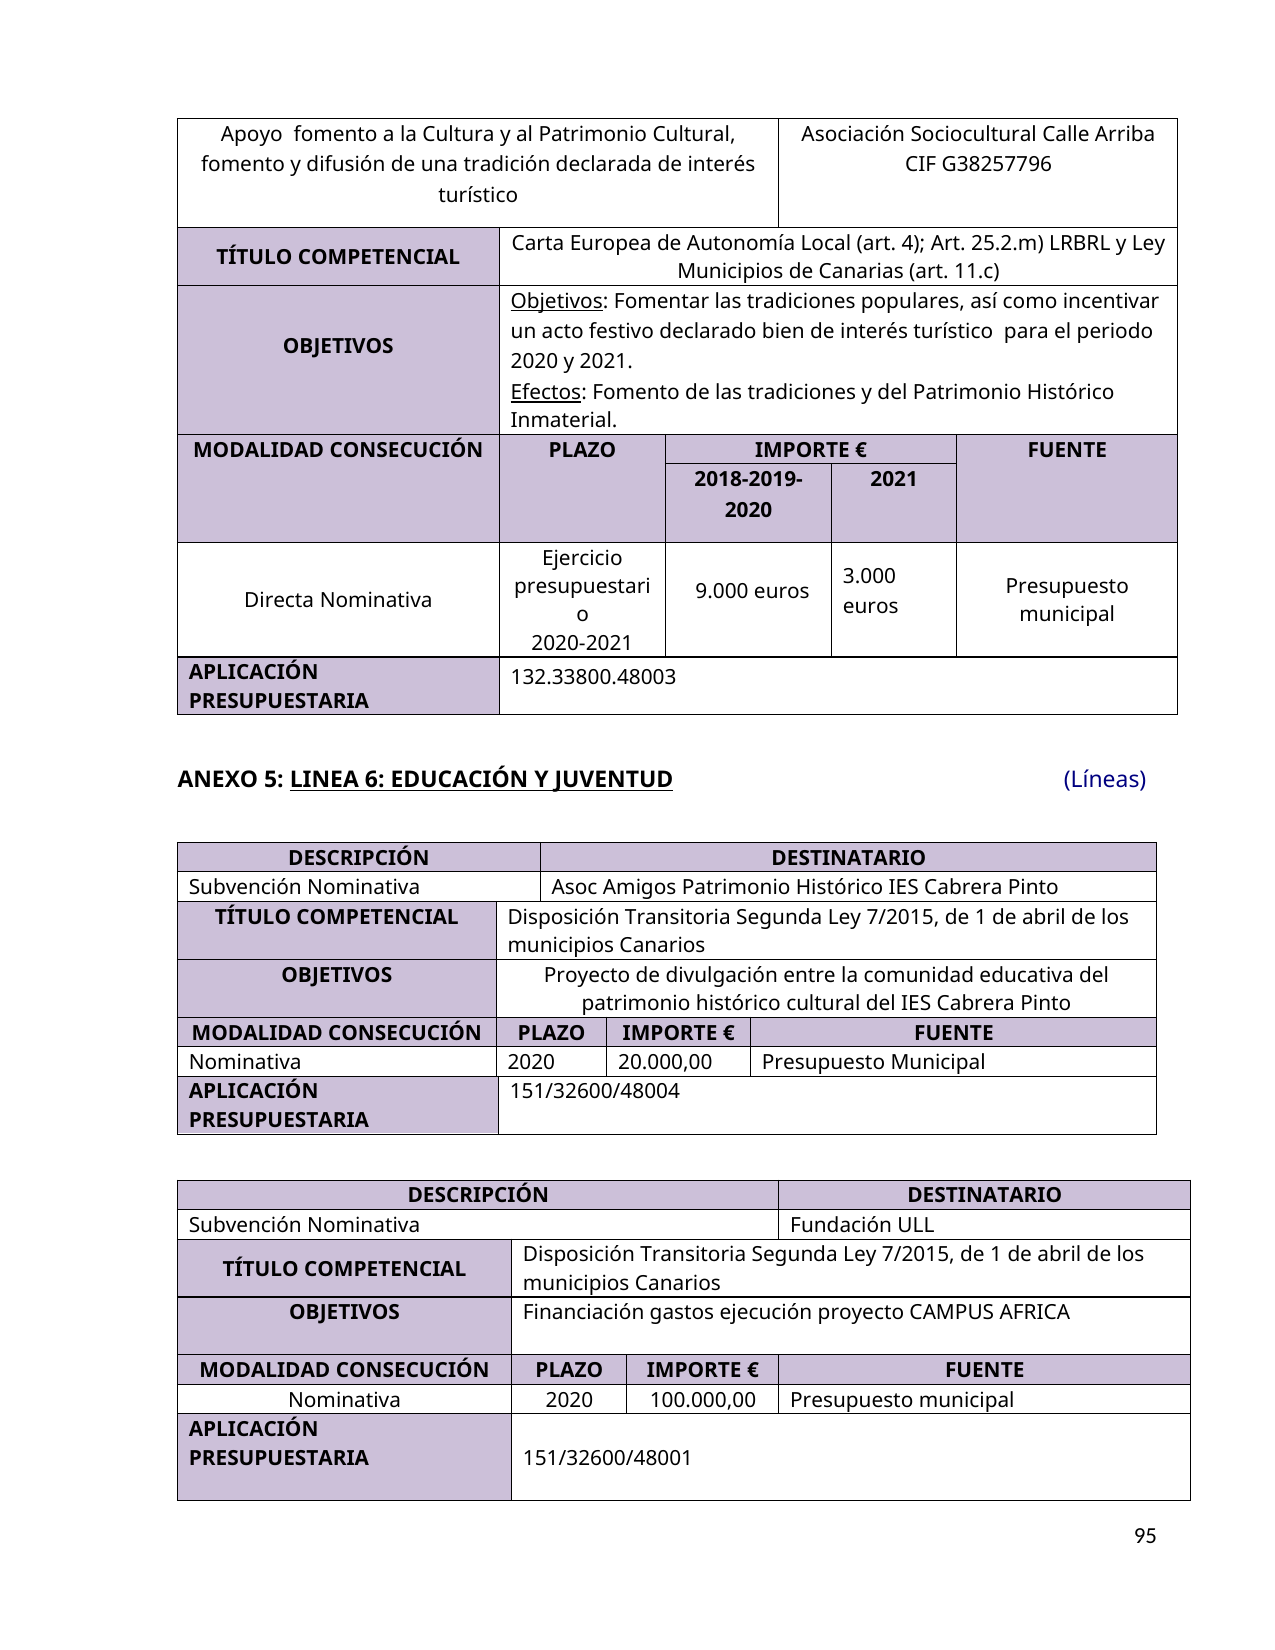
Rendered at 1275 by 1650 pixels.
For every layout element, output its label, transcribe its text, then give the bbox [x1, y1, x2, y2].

table_cell OBJETIVOS [178, 1298, 511, 1354]
table_cell FUENTE [751, 1018, 1156, 1046]
table_cell PLAZO [500, 435, 665, 542]
table_cell Directa Nominativa [178, 543, 499, 656]
table_cell OBJETIVOS [178, 960, 496, 1017]
table_cell OBJETIVOS [178, 286, 499, 434]
table_cell FUENTE [957, 435, 1177, 542]
table_cell 132.33800.48003 [500, 658, 1177, 714]
table_cell 2018-2019-2020 [666, 464, 831, 542]
table_cell TÍTULO COMPETENCIAL [178, 228, 499, 285]
table_cell MODALIDAD CONSECUCIÓN [178, 435, 499, 542]
table_cell 100.000,00 [627, 1385, 778, 1413]
table_cell Ejercicio presupuestario 2020-2021 [500, 543, 665, 656]
table_cell 151/32600/48004 [499, 1077, 1156, 1133]
table_cell IMPORTE € [607, 1018, 750, 1046]
table_cell Proyecto de divulgación entre la comunidad educativa del patrimonio histórico cultural del IES Cabrera Pinto [497, 960, 1156, 1017]
table_cell Subvención Nominativa [178, 872, 540, 901]
table_header DESCRIPCIÓN [178, 1181, 778, 1209]
table_cell Subvención Nominativa [178, 1210, 778, 1238]
table_cell Asociación Sociocultural Calle Arriba CIF G38257796 [779, 119, 1177, 227]
table_header DESCRIPCIÓN [178, 843, 540, 871]
table_cell Nominativa [178, 1047, 496, 1076]
table_header DESTINATARIO [541, 843, 1156, 871]
table_cell FUENTE [779, 1355, 1190, 1384]
table_cell PLAZO [497, 1018, 606, 1046]
table_cell APLICACIÓN PRESUPUESTARIA [178, 658, 499, 714]
table_cell MODALIDAD CONSECUCIÓN [178, 1355, 511, 1384]
table_cell Carta Europea de Autonomía Local (art. 4); Art. 25.2.m) LRBRL y Ley Municipios de Canarias (art. 11.c) [500, 228, 1177, 285]
table_cell Disposición Transitoria Segunda Ley 7/2015, de 1 de abril de los municipios Canarios [497, 902, 1156, 959]
table_cell 20.000,00 [607, 1047, 750, 1076]
table_cell Apoyo fomento a la Cultura y al Patrimonio Cultural, fomento y difusión de una tradición declarada de interés turístico [178, 119, 778, 227]
table_cell Presupuesto municipal [779, 1385, 1190, 1413]
table_header DESTINATARIO [779, 1181, 1190, 1209]
table_cell Presupuesto Municipal [751, 1047, 1156, 1076]
table_cell MODALIDAD CONSECUCIÓN [178, 1018, 496, 1046]
table_cell TÍTULO COMPETENCIAL [178, 902, 496, 959]
table_cell Nominativa [178, 1385, 511, 1413]
table_cell 2020 [512, 1385, 626, 1413]
table_cell Fundación ULL [779, 1210, 1190, 1238]
table_cell PLAZO [512, 1355, 626, 1384]
table_cell 9.000 euros [666, 543, 831, 656]
text ANEXO 5: LINEA 6: EDUCACIÓN Y JUVENTUD (Líneas) [177, 763, 1157, 794]
table_cell IMPORTE € [627, 1355, 778, 1384]
table_cell Asoc Amigos Patrimonio Histórico IES Cabrera Pinto [541, 872, 1156, 901]
table_cell IMPORTE € [666, 435, 956, 463]
table_cell 151/32600/48001 [512, 1414, 1190, 1500]
table_cell 2021 [832, 464, 956, 542]
table_cell TÍTULO COMPETENCIAL [178, 1240, 511, 1296]
table_cell APLICACIÓN PRESUPUESTARIA [178, 1077, 498, 1133]
table_cell Financiación gastos ejecución proyecto CAMPUS AFRICA [512, 1298, 1190, 1354]
table_cell 2020 [497, 1047, 606, 1076]
table_cell APLICACIÓN PRESUPUESTARIA [178, 1414, 511, 1500]
table_cell Disposición Transitoria Segunda Ley 7/2015, de 1 de abril de los municipios Canarios [512, 1240, 1190, 1296]
table_cell Presupuesto municipal [957, 543, 1177, 656]
table_cell Objetivos: Fomentar las tradiciones populares, así como incentivar un acto festivo declarado bien de interés turístico para el periodo 2020 y 2021. Efectos: Fomento de las tradiciones y del Patrimonio Histórico Inmaterial. [500, 286, 1177, 434]
table_cell 3.000 euros [832, 543, 956, 656]
